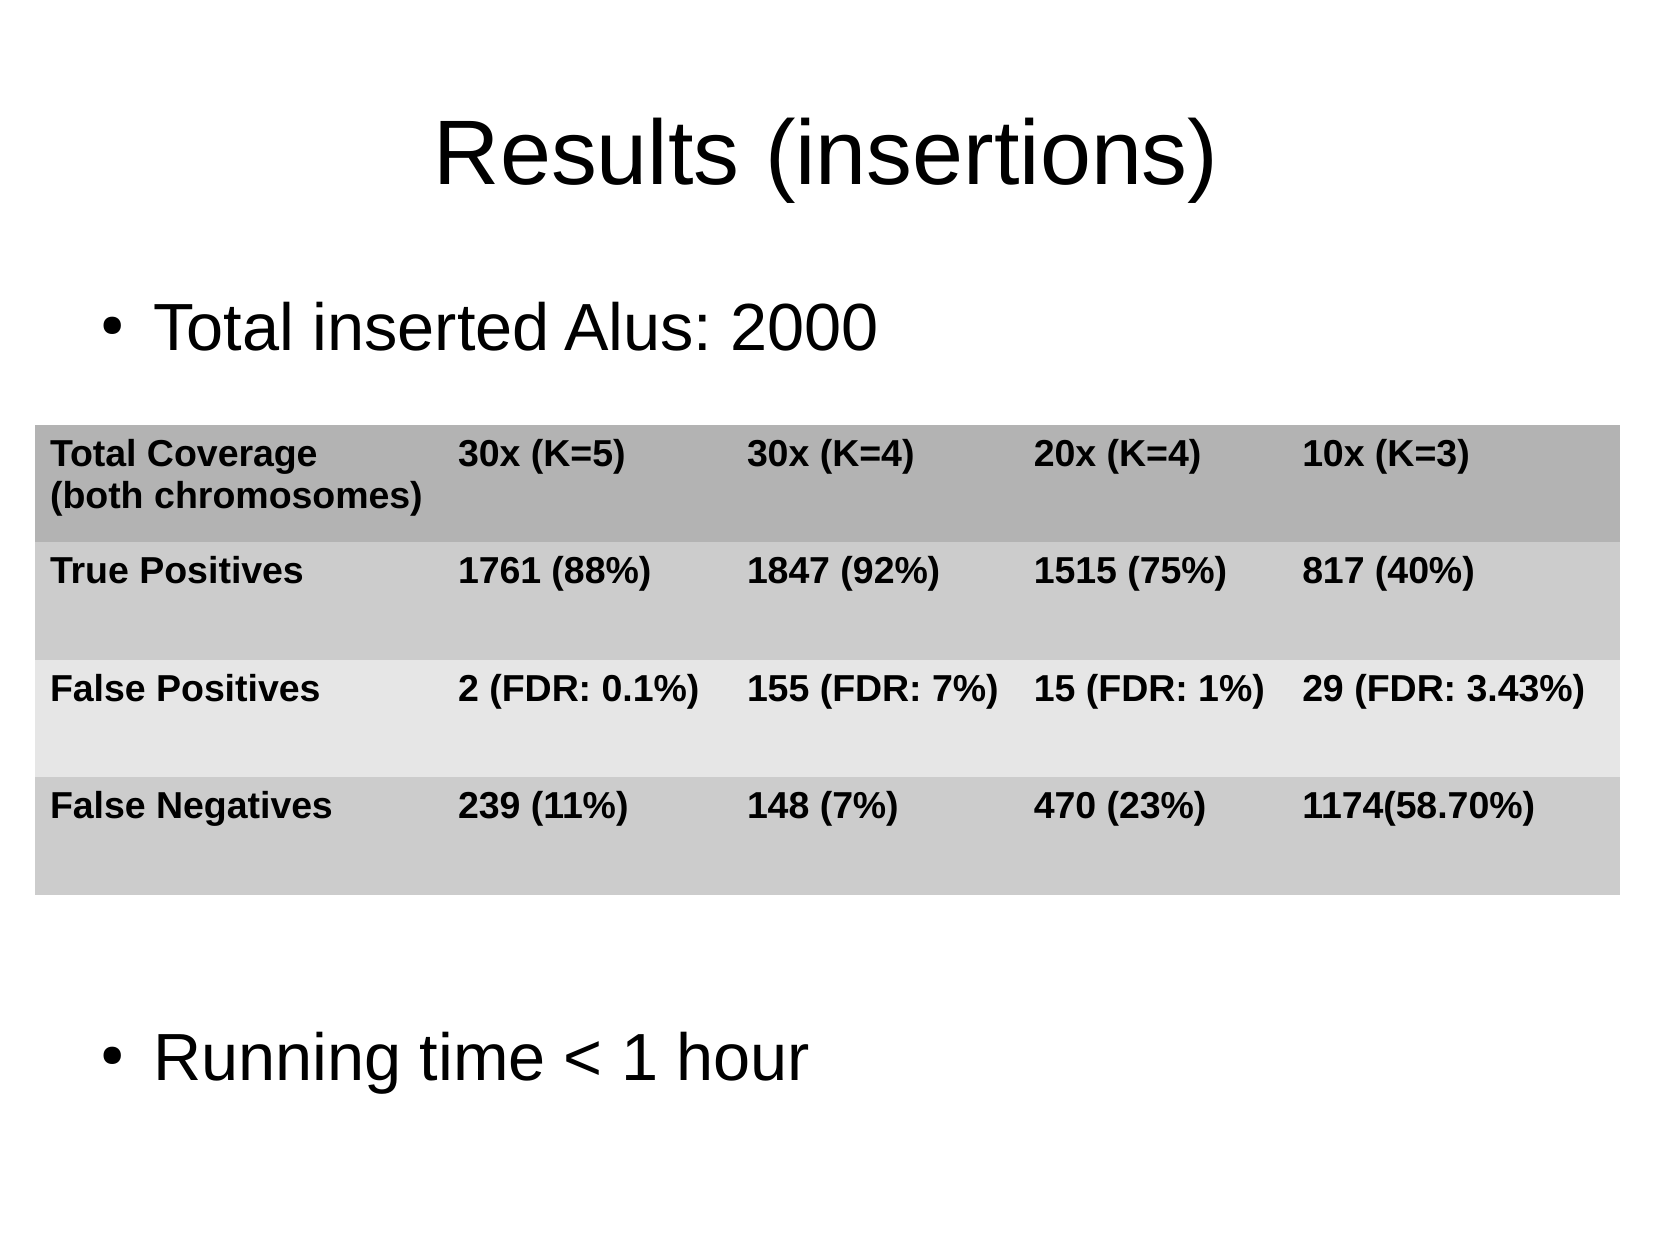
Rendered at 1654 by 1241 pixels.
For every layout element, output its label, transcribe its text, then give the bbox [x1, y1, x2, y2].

table_cell True Positives [35, 542, 443, 660]
table_header 30x (K=4) [732, 425, 1019, 542]
table_cell 1761 (88%) [443, 542, 732, 660]
table_cell 15 (FDR: 1%) [1019, 660, 1288, 777]
title Results (insertions) [82, 49, 1571, 257]
table_cell 1174(58.70%) [1288, 777, 1620, 895]
table_cell False Positives [35, 660, 443, 777]
table_cell 817 (40%) [1288, 542, 1620, 660]
table_cell 2 (FDR: 0.1%) [443, 660, 732, 777]
table_header 20x (K=4) [1019, 425, 1288, 542]
table_cell 1847 (92%) [732, 542, 1019, 660]
table_cell 239 (11%) [443, 777, 732, 895]
table_cell 29 (FDR: 3.43%) [1288, 660, 1620, 777]
table_header Total Coverage (both chromosomes) [35, 425, 443, 542]
table_cell 155 (FDR: 7%) [732, 660, 1019, 777]
table_cell 1515 (75%) [1019, 542, 1288, 660]
table_cell False Negatives [35, 777, 443, 895]
list Total inserted Alus: 2000 Running time < 1 hour [82, 290, 1571, 425]
table_cell 470 (23%) [1019, 777, 1288, 895]
table_cell 148 (7%) [732, 777, 1019, 895]
table_header 10x (K=3) [1288, 425, 1620, 542]
table_header 30x (K=5) [443, 425, 732, 542]
list Total inserted Alus: 2000 Running time < 1 hour [82, 895, 1571, 1109]
